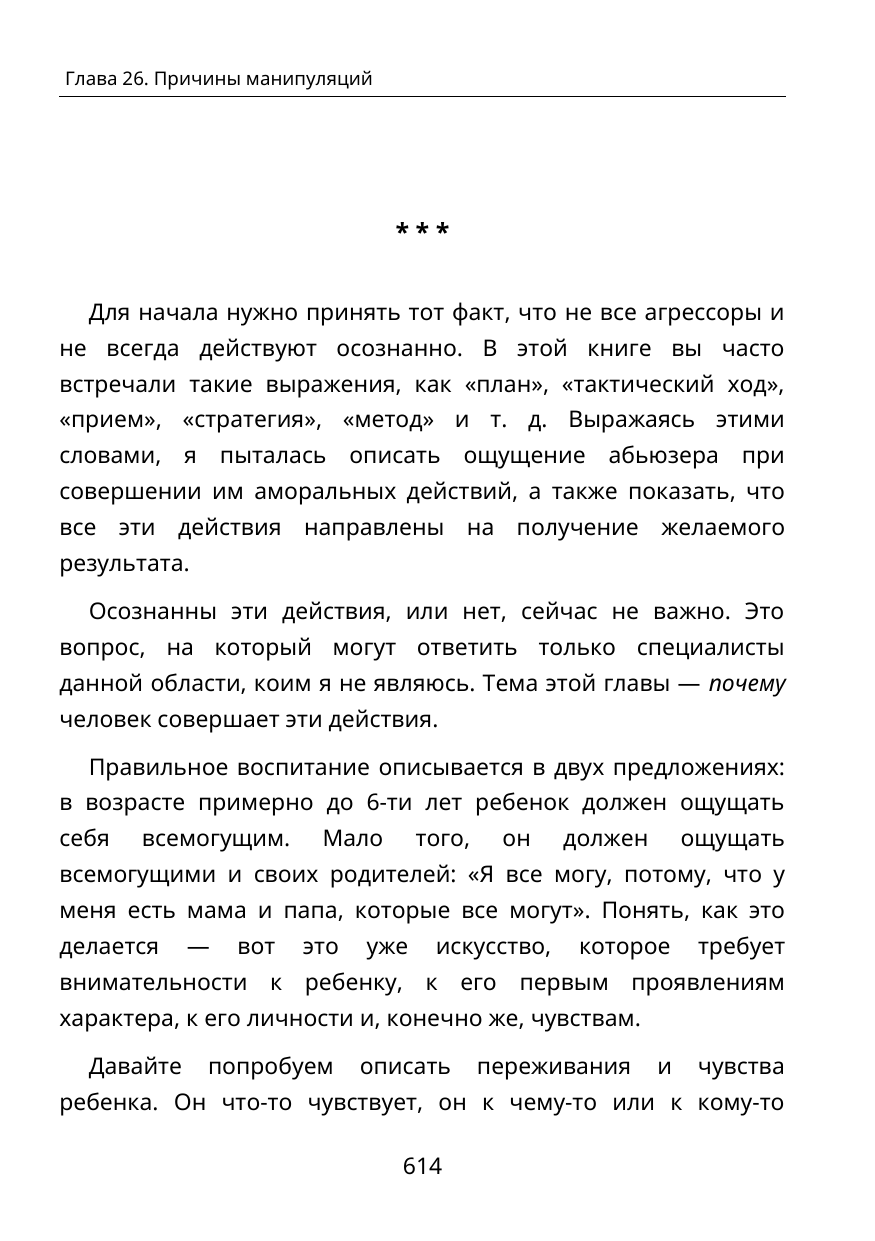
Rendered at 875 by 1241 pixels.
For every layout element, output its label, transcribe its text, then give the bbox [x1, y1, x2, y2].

text Осознанны эти действия, или нет, сейчас не важно. Это вопрос, на который могут ответить только специалисты данной области, коим я не являюсь. Тема этой главы — почему человек совершает эти действия. [59, 595, 786, 734]
text Давайте попробуем описать переживания и чувства ребенка. Он что-то чувствует, он к чему-то или к кому-то [59, 1050, 786, 1117]
text Для начала нужно принять тот факт, что не все агрессоры и не всегда действуют осознанно. В этой книге вы часто встречали такие выражения, как «план», «тактический ход», «прием», «стратегия», «метод» и т. д. Выражаясь этими словами, я пыталась описать ощущение абьюзера при совершении им аморальных действий, а также показать, что все эти действия направлены на получение желаемого результата. [59, 296, 786, 578]
subtitle * * * [59, 215, 786, 249]
text Правильное воспитание описывается в двух предложениях: в возрасте примерно до 6-ти лет ребенок должен ощущать себя всемогущим. Мало того, он должен ощущать всемогущими и своих родителей: «Я все могу, потому, что у меня есть мама и папа, которые все могут». Понять, как это делается — вот это уже искусство, которое требует внимательности к ребенку, к его первым проявлениям характера, к его личности и, конечно же, чувствам. [59, 750, 786, 1033]
